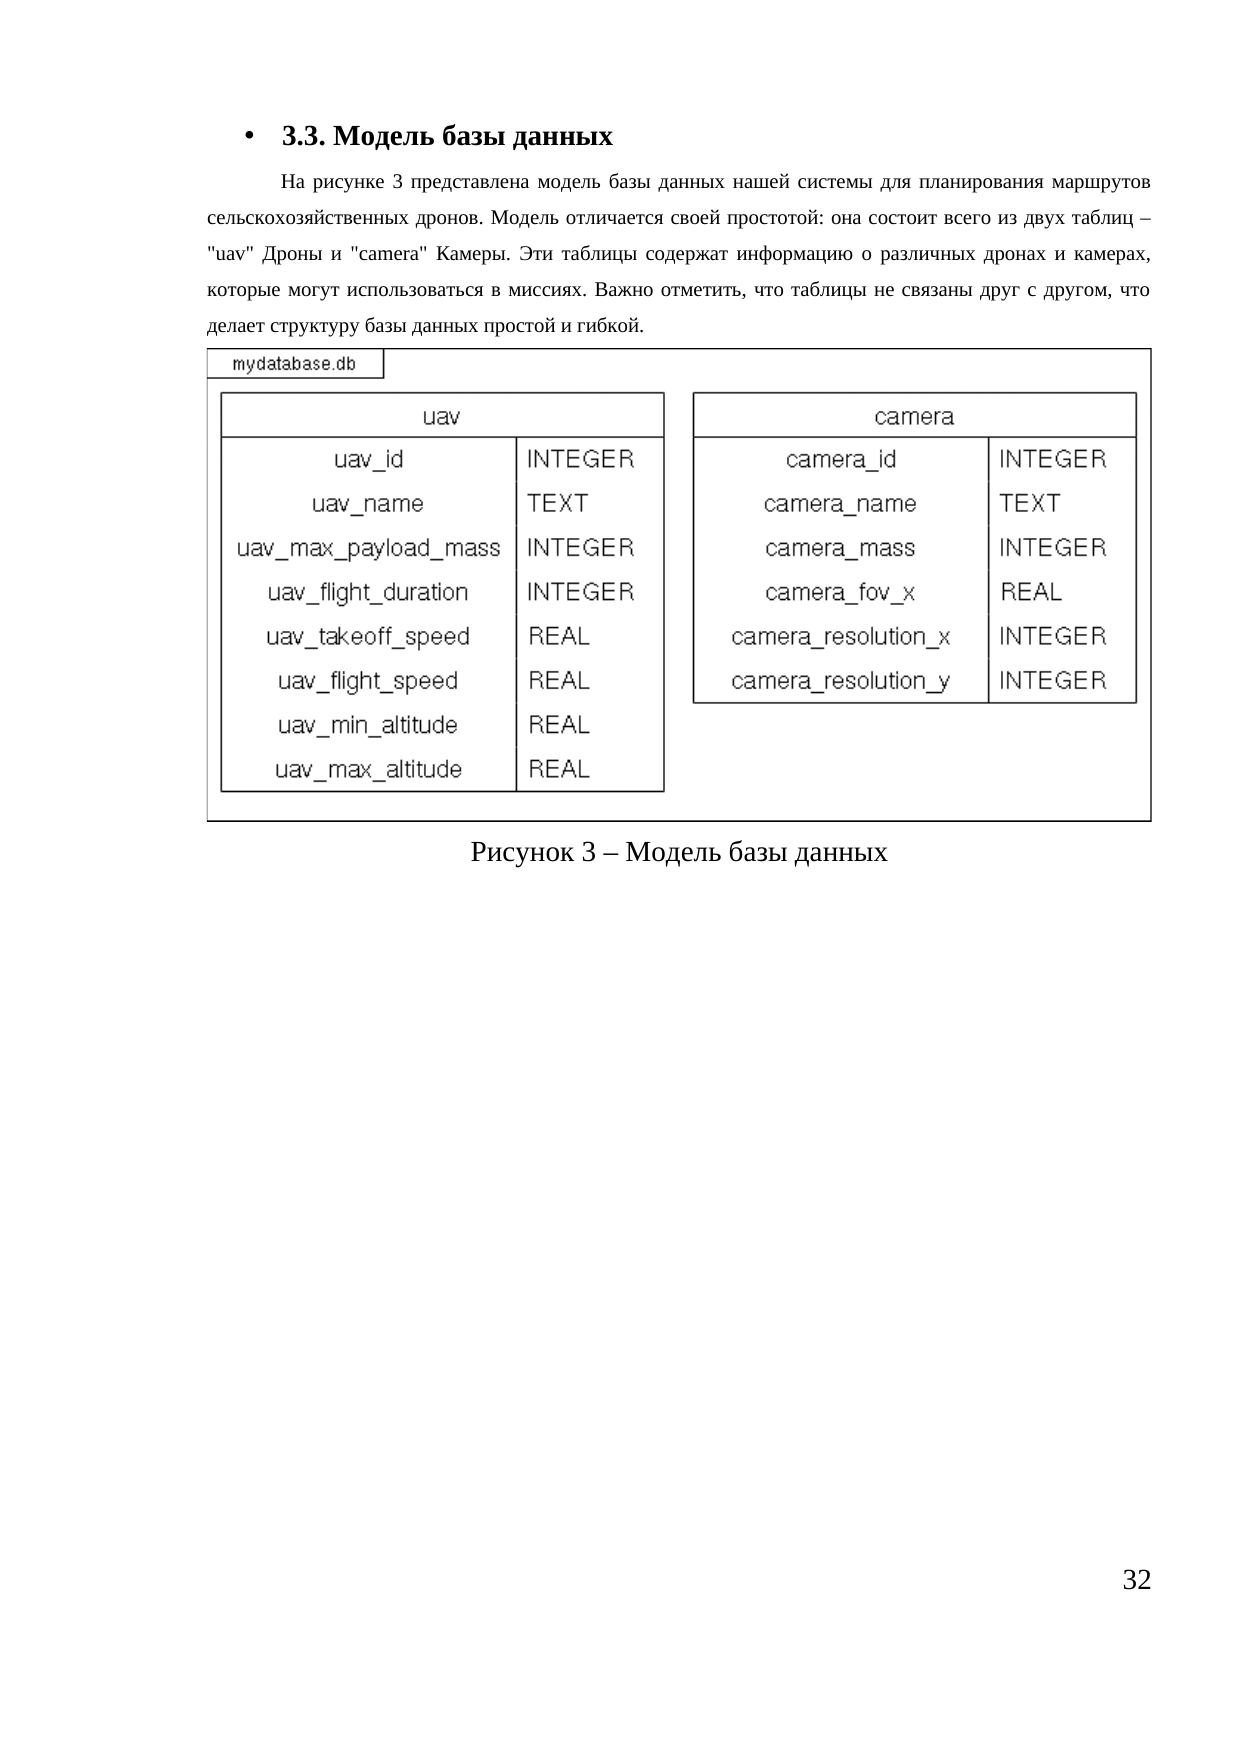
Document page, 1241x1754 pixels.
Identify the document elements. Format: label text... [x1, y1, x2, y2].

list 3.3. Модель базы данных [244, 118, 1152, 152]
text Рисунок – Модель базы данных [207, 834, 1152, 867]
text На рисунке 3 представлена модель базы данных нашей системы для планирования маршрутов сельскохозяйственных дронов. Модель отличается своей простотой: она состоит всего из двух таблиц – "uav" Дроны и "camera" Камеры. Эти таблицы содержат информацию о различных дронах и камерах, которые могут использоваться в миссиях. Важно отметить, что таблицы не связаны друг с другом, что делает структуру базы данных простой и гибкой. [207, 168, 1152, 337]
picture [206, 348, 1152, 822]
